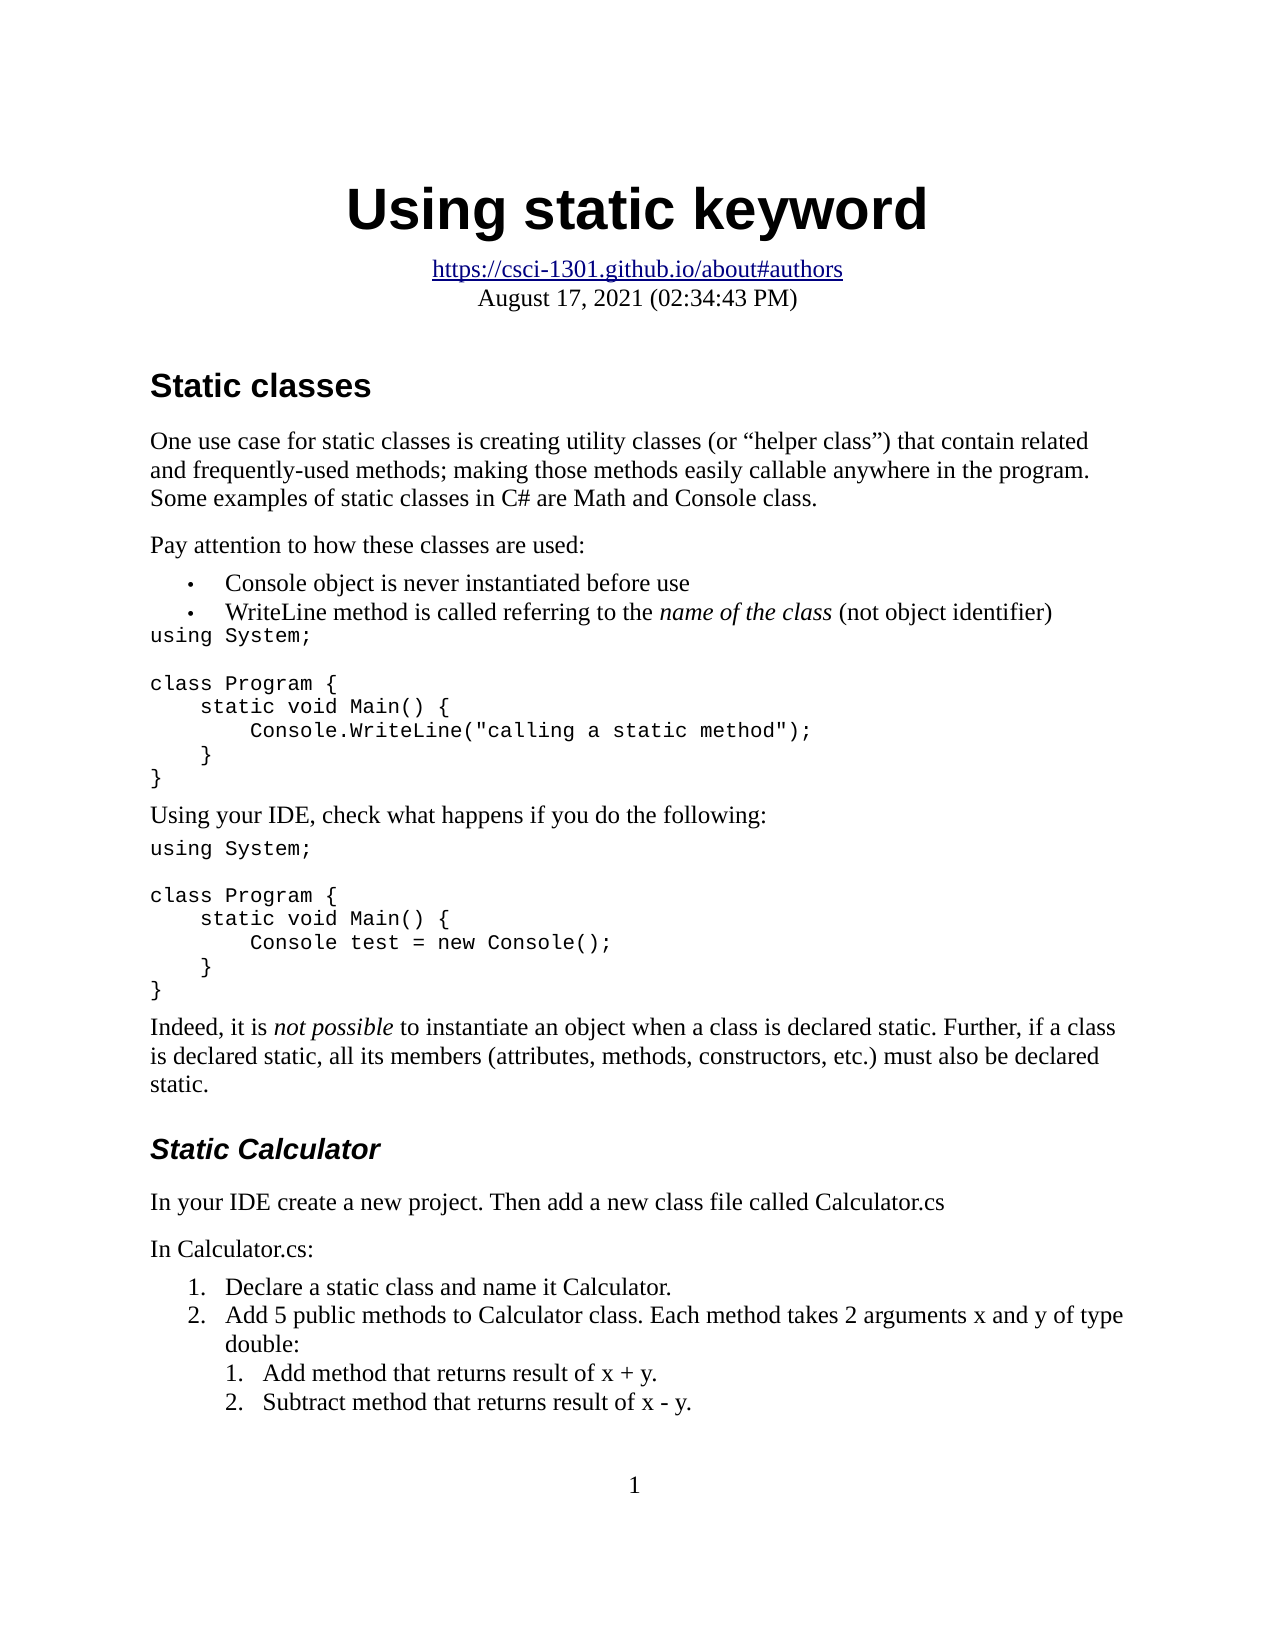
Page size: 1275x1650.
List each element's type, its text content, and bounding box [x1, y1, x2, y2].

text class Program { [150, 673, 1125, 696]
list WriteLine method is called referring to the name of the class (not object identifier) [187, 597, 1125, 625]
text static void Main() { [150, 908, 1125, 932]
text Console.WriteLine("calling a static method"); [150, 720, 1125, 743]
text Console test = new Console(); [150, 932, 1125, 956]
list Subtract method that returns result of x - y. [225, 1387, 1125, 1415]
text In Calculator.cs: [150, 1234, 1125, 1263]
list Add method that returns result of x + y. [225, 1358, 1125, 1387]
subtitle Static Calculator [150, 1132, 1125, 1166]
text Using your IDE, check what happens if you do the following: [150, 800, 1125, 828]
list Add 5 public methods to Calculator class. Each method takes 2 arguments x and y of type double: [187, 1300, 1125, 1358]
text In your IDE create a new project. Then add a new class file called Calculator.cs [150, 1187, 1125, 1216]
text } [150, 743, 1125, 767]
text One use case for static classes is creating utility classes (or “helper class”) that contain related and frequently-used methods; making those methods easily callable anywhere in the program. Some examples of static classes in C# are Math and Console class. [150, 426, 1125, 512]
list Console object is never instantiated before use [187, 568, 1125, 597]
text using System; [150, 625, 1125, 649]
text static void Main() { [150, 696, 1125, 720]
text Pay attention to how these classes are used: [150, 530, 1125, 559]
list Declare a static class and name it Calculator. [187, 1272, 1125, 1300]
text class Program { [150, 885, 1125, 908]
text using System; [150, 837, 1125, 861]
text Indeed, it is not possible to instantiate an object when a class is declared static. Further, if a class is declared static, all its members (attributes, methods, constructors, etc.) must also be declared static. [150, 1012, 1125, 1098]
text } [150, 979, 1125, 1003]
subtitle Static classes [150, 366, 1125, 404]
title Using static keyword [150, 175, 1125, 242]
text } [150, 767, 1125, 791]
text https://csci-1301.github.io/about#authors [150, 254, 1125, 283]
text August 17, 2021 (02:34:43 PM) [150, 283, 1125, 312]
text } [150, 956, 1125, 979]
